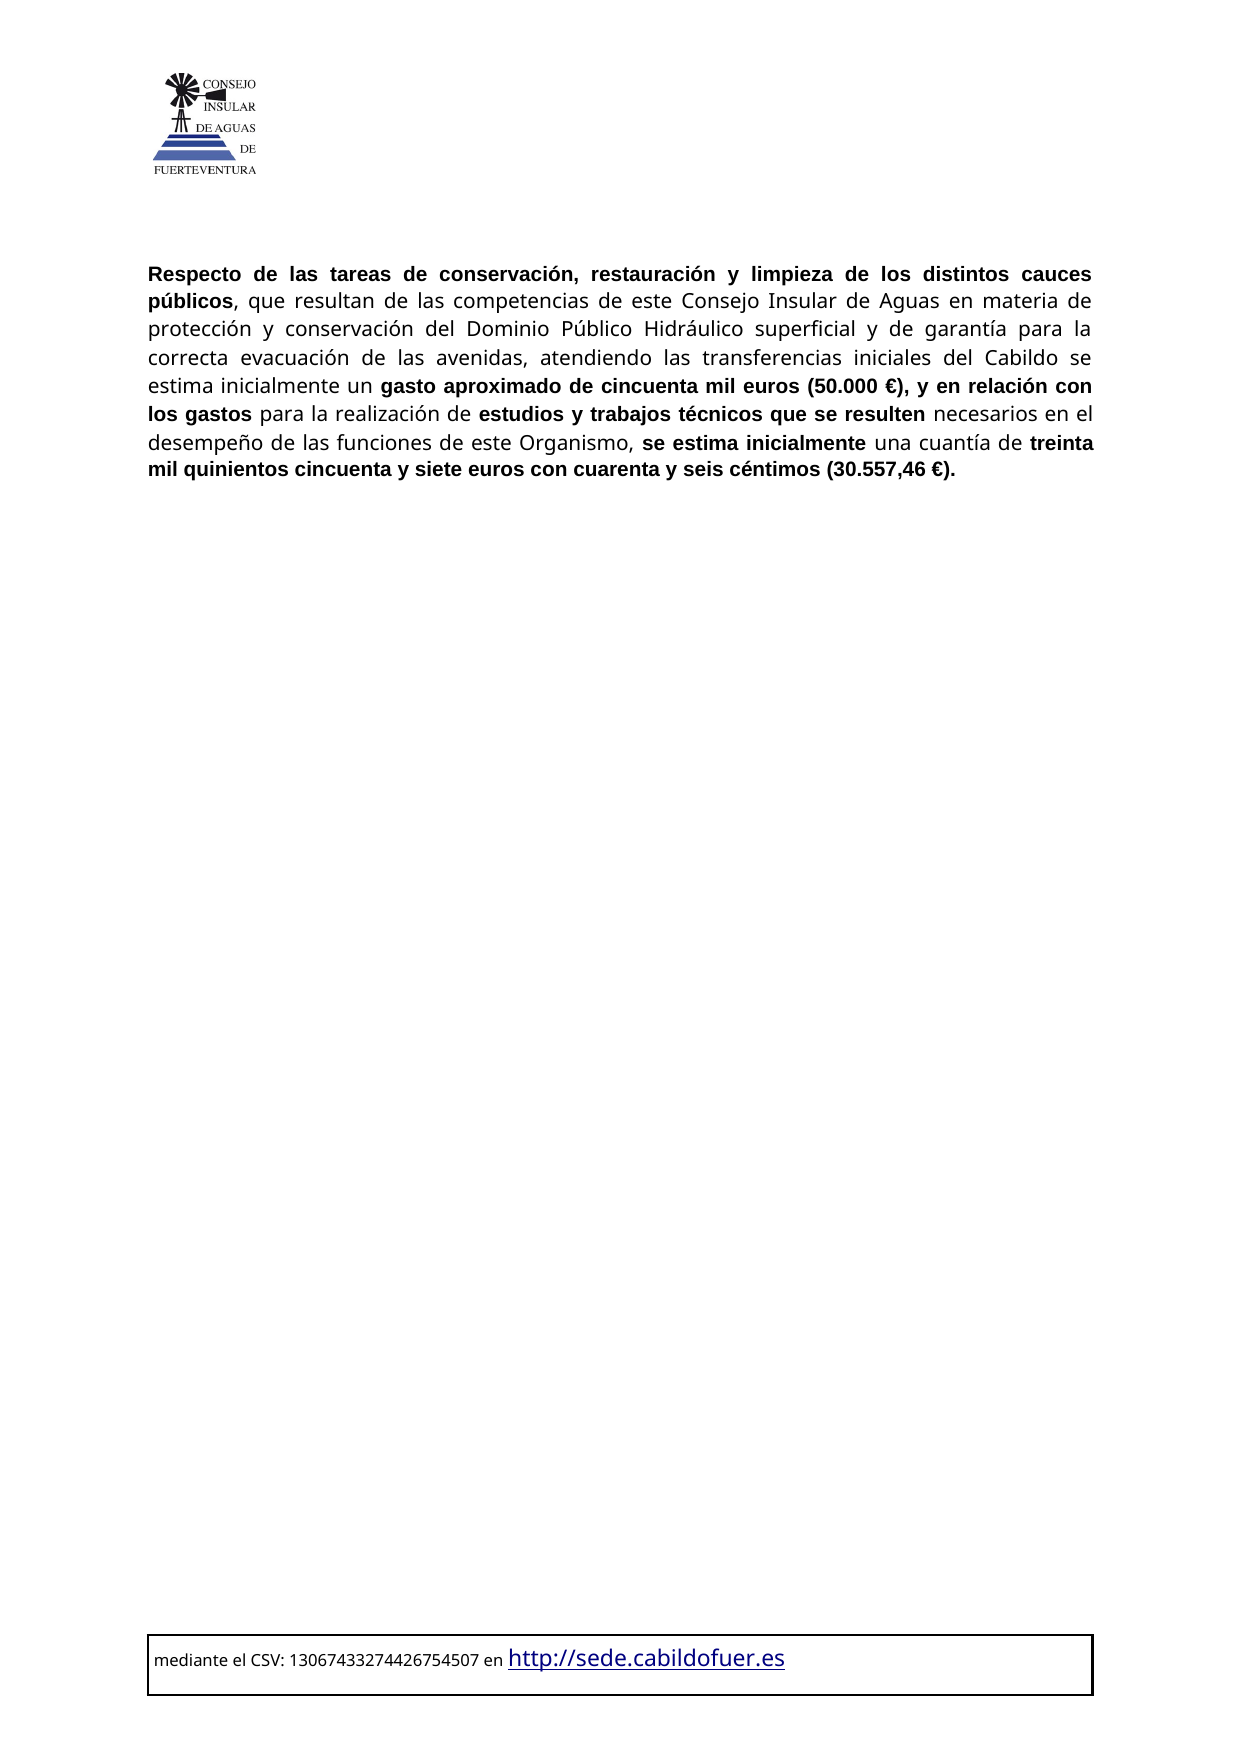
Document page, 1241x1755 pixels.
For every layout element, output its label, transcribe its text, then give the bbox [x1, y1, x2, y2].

text Respecto de las tareas de conservación, restauración y limpieza de los distintos cauces públicos, que resultan de las competencias de este Consejo Insular de Aguas en materia de protección y conservación del Dominio Público Hidráulico superficial y de garantía para la correcta evacuación de las avenidas, atendiendo las transferencias iniciales del Cabildo se estima inicialmente un gasto aproximado de cincuenta mil euros (50.000 €), y en relación con los gastos para la realización de estudios y trabajos técnicos que se resulten necesarios en el desempeño de las funciones de este Organismo, se estima inicialmente una cuantía de treinta mil quinientos cincuenta y siete euros con cuarenta y seis céntimos (30.557,46 €). [148, 262, 1093, 480]
